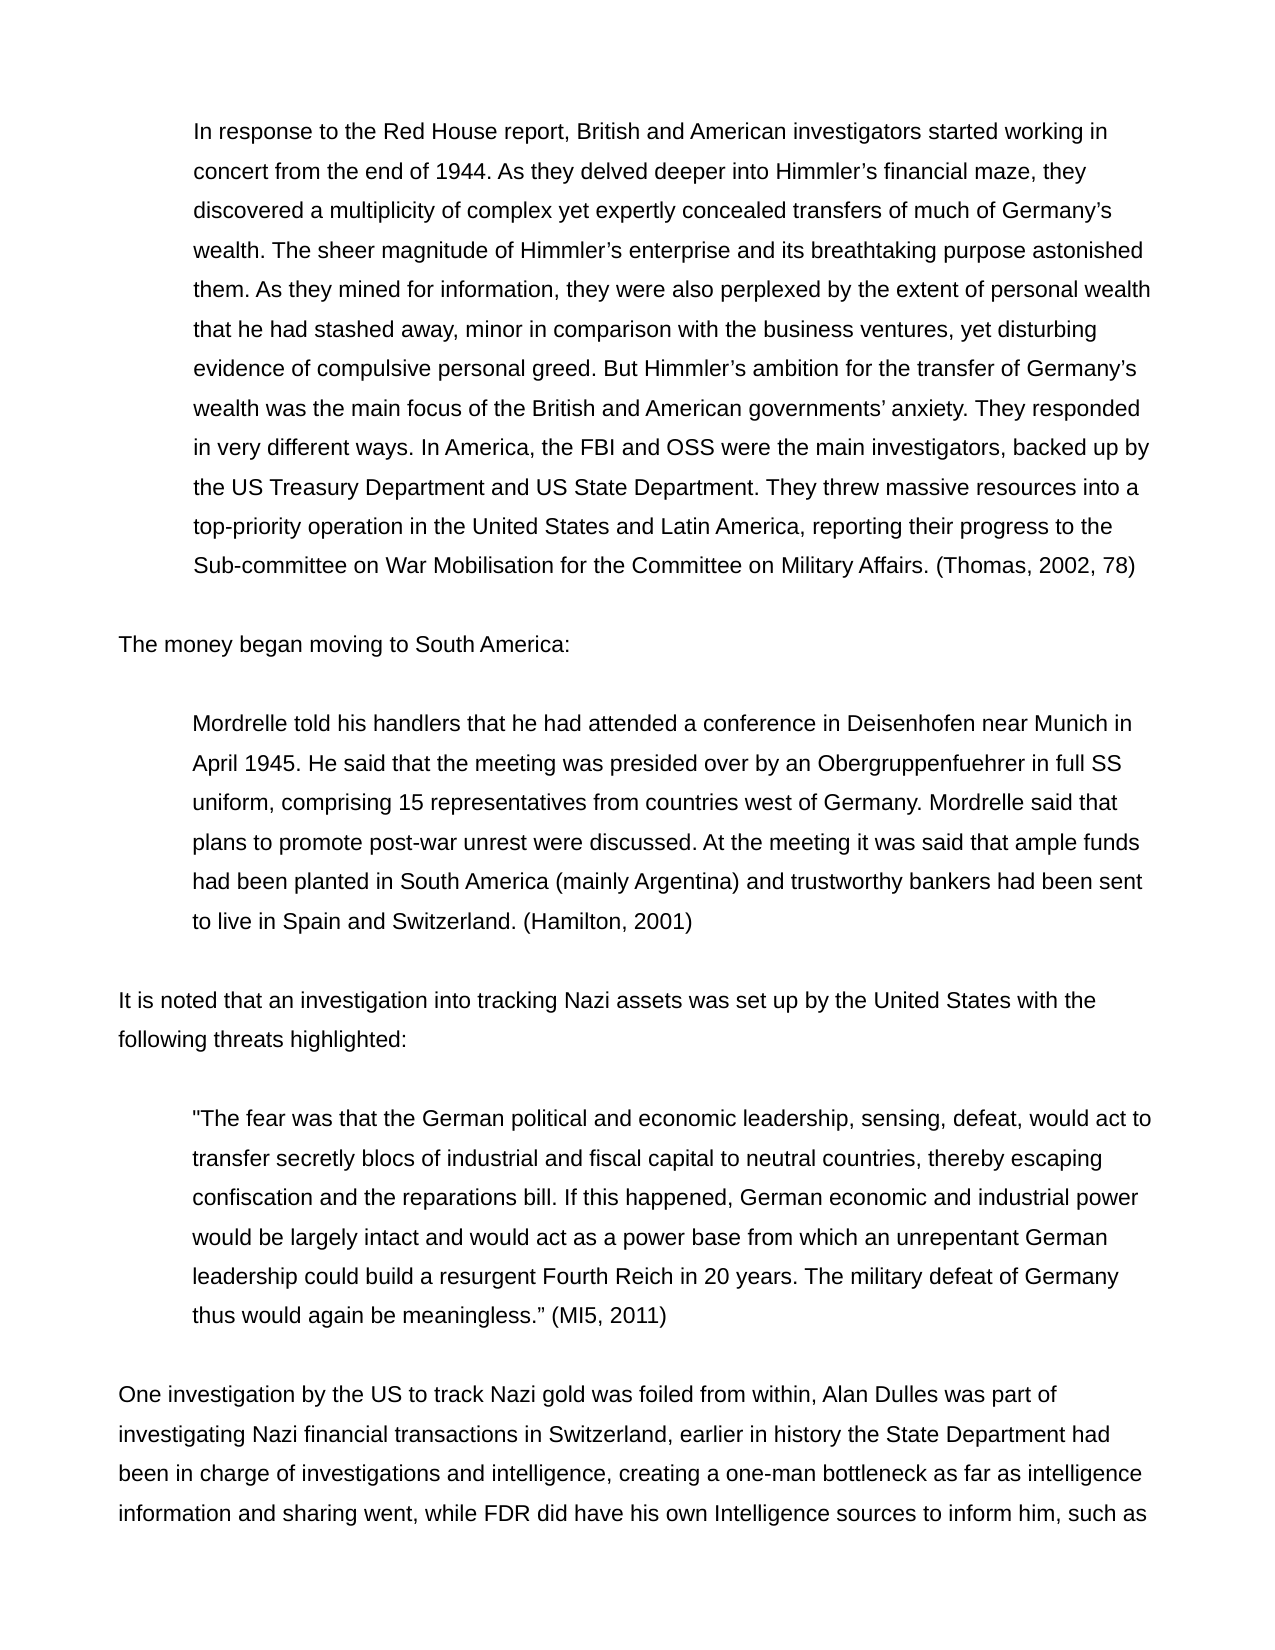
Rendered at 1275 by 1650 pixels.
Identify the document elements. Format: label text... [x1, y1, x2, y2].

text One investigation by the US to track Nazi gold was foiled from within, Alan Dulles was part of investigating Nazi financial transactions in Switzerland, earlier in history the State Department had been in charge of investigations and intelligence, creating a one-man bottleneck as far as intelligence information and sharing went, while FDR did have his own Intelligence sources to inform him, such as [118, 1381, 1157, 1526]
text The money began moving to South America: [118, 631, 1157, 658]
text In response to the Red House report, British and American investigators started working in concert from the end of 1944. As they delved deeper into Himmler’s financial maze, they discovered a multiplicity of complex yet expertly concealed transfers of much of Germany’s wealth. The sheer magnitude of Himmler’s enterprise and its breathtaking purpose astonished them. As they mined for information, they were also perplexed by the extent of personal wealth [193, 118, 1157, 302]
text "The fear was that the German political and economic leadership, sensing, defeat, would act to transfer secretly blocs of industrial and fiscal capital to neutral countries, thereby escaping confiscation and the reparations bill. If this happened, German economic and industrial power [192, 1105, 1157, 1210]
text It is noted that an investigation into tracking Nazi assets was set up by the United States with the following threats highlighted: [118, 987, 1157, 1052]
text Mordrelle told his handlers that he had attended a conference in Deisenhofen near Munich in April 1945. He said that the meeting was presided over by an Obergruppenfuehrer in full SS uniform, comprising 15 representatives from countries west of Germany. Mordrelle said that plans to promote post-war unrest were discussed. At the meeting it was said that ample funds had been planted in South America (mainly Argentina) and trustworthy bankers had been sent to live in Spain and Switzerland. (Hamilton, 2001) [192, 710, 1157, 934]
text that he had stashed away, minor in comparison with the business ventures, yet disturbing evidence of compulsive personal greed. But Himmler’s ambition for the transfer of Germany’s wealth was the main focus of the British and American governments’ anxiety. They responded in very different ways. In America, the FBI and OSS were the main investigators, backed up by the US Treasury Department and US State Department. They threw massive resources into a top-priority operation in the United States and Latin America, reporting their progress to the Sub-committee on War Mobilisation for the Committee on Military Affairs. (Thomas, 2002, 78) [193, 316, 1157, 579]
text would be largely intact and would act as a power base from which an unrepentant German leadership could build a resurgent Fourth Reich in 20 years. The military defeat of Germany thus would again be meaningless.” (MI5, 2011) [192, 1223, 1157, 1329]
